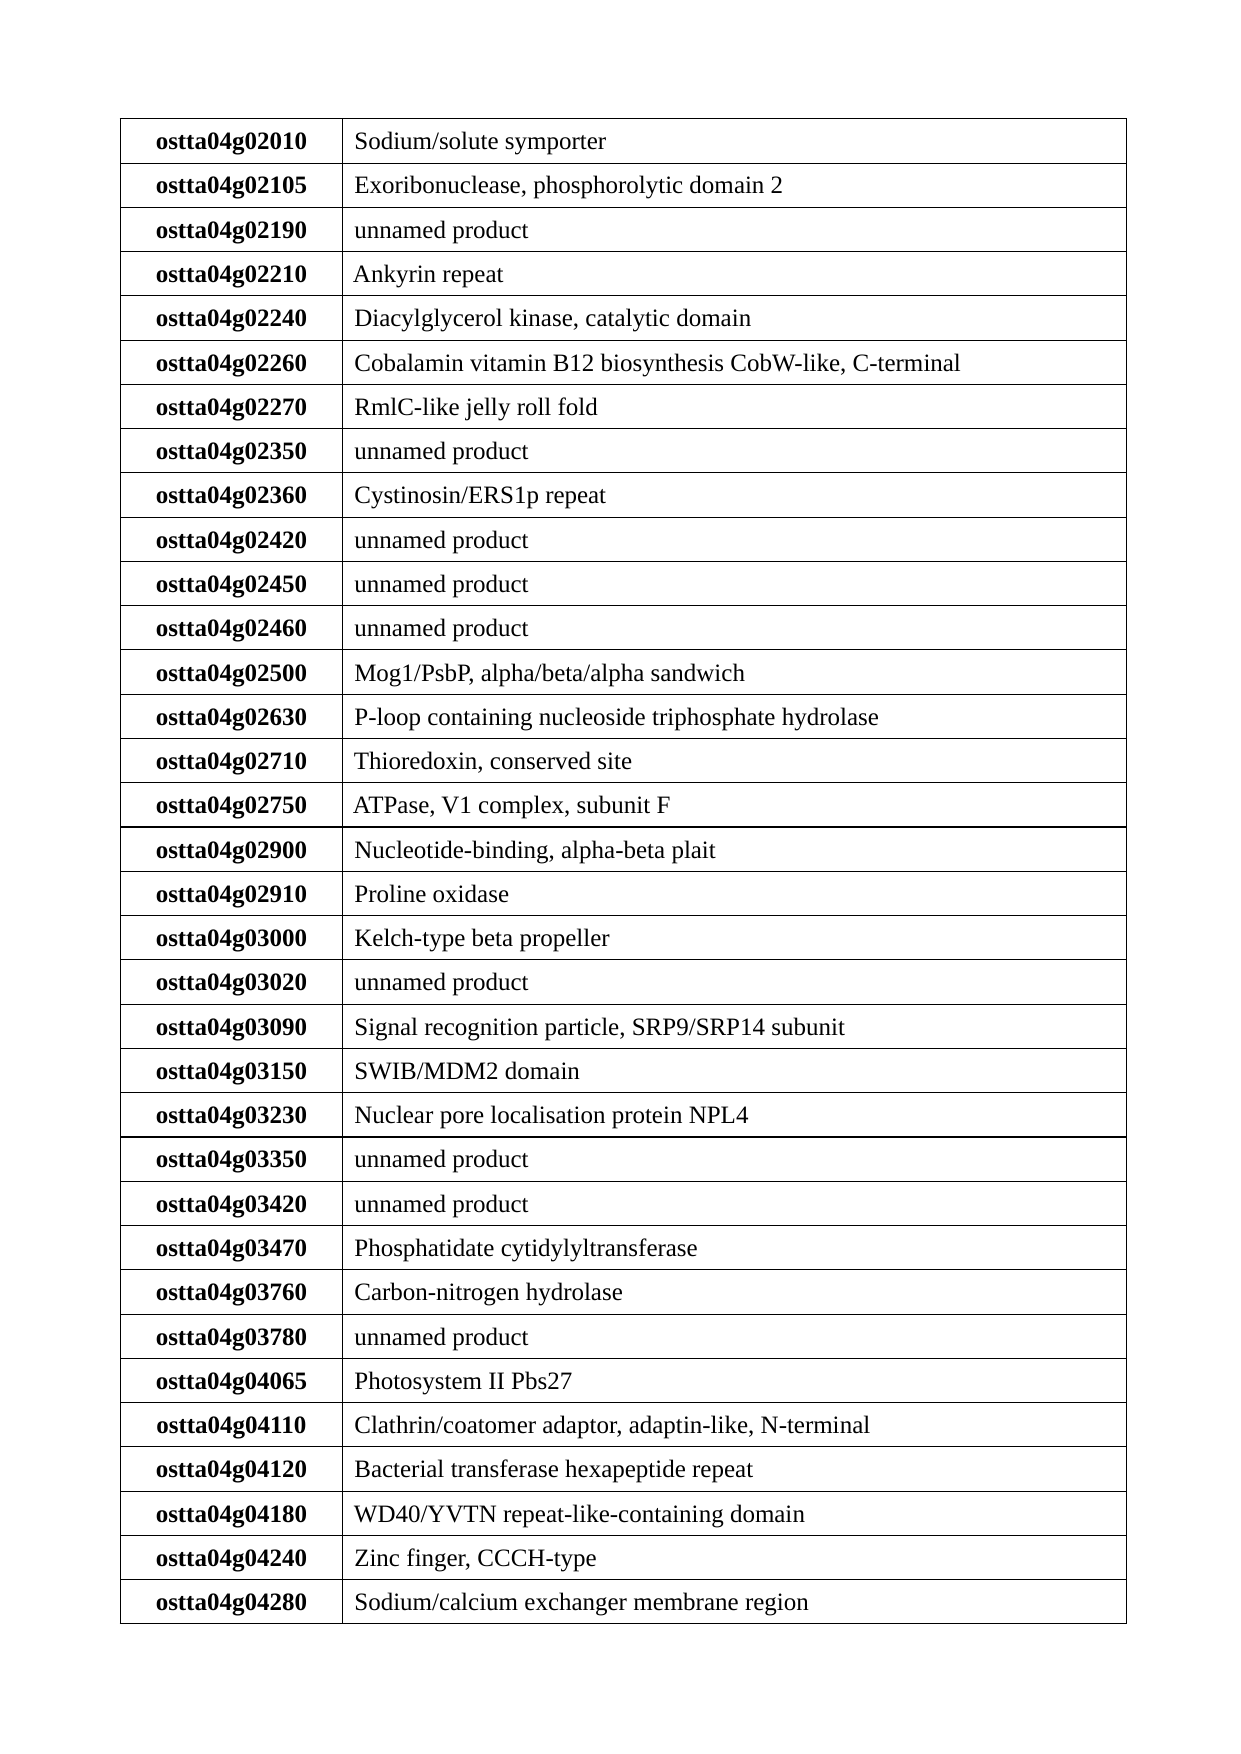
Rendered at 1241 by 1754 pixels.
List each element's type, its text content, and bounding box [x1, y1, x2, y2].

table_cell [1127, 384, 1240, 428]
table_cell [1127, 1181, 1240, 1225]
table_cell P-loop containing nucleoside triphosphate hydrolase [343, 695, 1126, 738]
table_cell ostta04g03020 [121, 960, 342, 1003]
table_cell Proline oxidase [343, 872, 1126, 915]
table_cell ostta04g04120 [121, 1447, 342, 1491]
table_cell [1127, 1004, 1240, 1048]
table_cell Cystinosin/ERS1p repeat [343, 473, 1126, 517]
table_cell ostta04g04180 [121, 1492, 342, 1535]
table_cell ostta04g03780 [121, 1315, 342, 1358]
table_cell [1127, 1225, 1240, 1269]
table_cell [1127, 1579, 1240, 1623]
table_cell [1127, 1269, 1240, 1313]
table_cell Thioredoxin, conserved site [343, 739, 1126, 782]
table_cell [1127, 649, 1240, 694]
table_cell ostta04g04240 [121, 1536, 342, 1579]
table_cell Sodium/calcium exchanger membrane region [343, 1580, 1126, 1623]
table_cell ostta04g02350 [121, 429, 342, 472]
table_cell [1127, 782, 1240, 826]
table_cell [1127, 340, 1240, 384]
table_cell [1127, 605, 1240, 649]
table_cell [1127, 1048, 1240, 1092]
table_cell ostta04g02105 [121, 164, 342, 207]
table_cell [1127, 251, 1240, 295]
table_cell ostta04g02710 [121, 739, 342, 782]
table_cell [1127, 517, 1240, 561]
table_cell Photosystem II Pbs27 [343, 1359, 1126, 1402]
table_cell unnamed product [343, 1182, 1126, 1225]
table_cell [1127, 561, 1240, 605]
table_cell unnamed product [343, 606, 1126, 649]
table_cell ostta04g03090 [121, 1005, 342, 1048]
table_cell Diacylglycerol kinase, catalytic domain [343, 296, 1126, 339]
table_cell ostta04g02460 [121, 606, 342, 649]
table_cell ostta04g02420 [121, 518, 342, 561]
table_cell unnamed product [343, 1315, 1126, 1358]
table_cell WD40/YVTN repeat-like-containing domain [343, 1492, 1126, 1535]
table_cell ostta04g04065 [121, 1359, 342, 1402]
table_cell ostta04g03470 [121, 1226, 342, 1269]
table_cell ostta04g02210 [121, 252, 342, 295]
table_cell ostta04g03230 [121, 1093, 342, 1136]
table_cell Zinc finger, CCCH-type [343, 1536, 1126, 1579]
table_cell [1127, 1535, 1240, 1579]
table_cell ATPase, V1 complex, subunit F [343, 783, 1126, 826]
table_cell ostta04g03150 [121, 1049, 342, 1092]
table_cell ostta04g02900 [121, 828, 342, 871]
table_cell ostta04g03000 [121, 916, 342, 959]
table_cell Cobalamin vitamin B12 biosynthesis CobW-like, C-terminal [343, 341, 1126, 384]
table_cell ostta04g03350 [121, 1138, 342, 1181]
table_cell ostta04g04110 [121, 1403, 342, 1446]
table_cell [1127, 738, 1240, 782]
table_cell [1127, 1092, 1240, 1136]
table_cell [1127, 472, 1240, 517]
table_cell ostta04g02500 [121, 650, 342, 694]
table_cell Exoribonuclease, phosphorolytic domain 2 [343, 164, 1126, 207]
table_cell unnamed product [343, 429, 1126, 472]
table_cell [1127, 694, 1240, 738]
table_cell [1127, 915, 1240, 959]
table_cell ostta04g02360 [121, 473, 342, 517]
table_cell [1127, 1136, 1240, 1181]
table_cell [1127, 1358, 1240, 1402]
table_cell ostta04g04280 [121, 1580, 342, 1623]
table_cell Phosphatidate cytidylyltransferase [343, 1226, 1126, 1269]
table_cell Mog1/PsbP, alpha/beta/alpha sandwich [343, 650, 1126, 694]
table_cell ostta04g02750 [121, 783, 342, 826]
table_cell Nuclear pore localisation protein NPL4 [343, 1093, 1126, 1136]
table_cell [1127, 118, 1240, 162]
table_cell ostta04g02010 [121, 119, 342, 162]
table_cell [1127, 1314, 1240, 1358]
table_cell ostta04g03420 [121, 1182, 342, 1225]
table_cell ostta04g02190 [121, 208, 342, 251]
table_cell Carbon-nitrogen hydrolase [343, 1270, 1126, 1313]
table_cell [1127, 1402, 1240, 1446]
table_cell unnamed product [343, 1138, 1126, 1181]
table_cell [1127, 826, 1240, 871]
table_cell Nucleotide-binding, alpha-beta plait [343, 828, 1126, 871]
table_cell Kelch-type beta propeller [343, 916, 1126, 959]
table_cell unnamed product [343, 208, 1126, 251]
table_cell SWIB/MDM2 domain [343, 1049, 1126, 1092]
table_cell [1127, 1446, 1240, 1491]
table_cell ostta04g03760 [121, 1270, 342, 1313]
table_cell ostta04g02910 [121, 872, 342, 915]
table_cell [1127, 207, 1240, 251]
table_cell [1127, 959, 1240, 1003]
table_cell Signal recognition particle, SRP9/SRP14 subunit [343, 1005, 1126, 1048]
table_cell [1127, 871, 1240, 915]
table_cell [1127, 295, 1240, 339]
table_cell [1127, 163, 1240, 207]
table_cell ostta04g02450 [121, 562, 342, 605]
table_cell unnamed product [343, 960, 1126, 1003]
table_cell unnamed product [343, 518, 1126, 561]
table_cell RmlC-like jelly roll fold [343, 385, 1126, 428]
table_cell [1127, 1491, 1240, 1535]
table_cell ostta04g02240 [121, 296, 342, 339]
table_cell Sodium/solute symporter [343, 119, 1126, 162]
table_cell ostta04g02270 [121, 385, 342, 428]
table_cell Clathrin/coatomer adaptor, adaptin-like, N-terminal [343, 1403, 1126, 1446]
table_cell ostta04g02630 [121, 695, 342, 738]
table_cell Bacterial transferase hexapeptide repeat [343, 1447, 1126, 1491]
table_cell Ankyrin repeat [343, 252, 1126, 295]
table_cell [1127, 428, 1240, 472]
table_cell unnamed product [343, 562, 1126, 605]
table_cell ostta04g02260 [121, 341, 342, 384]
